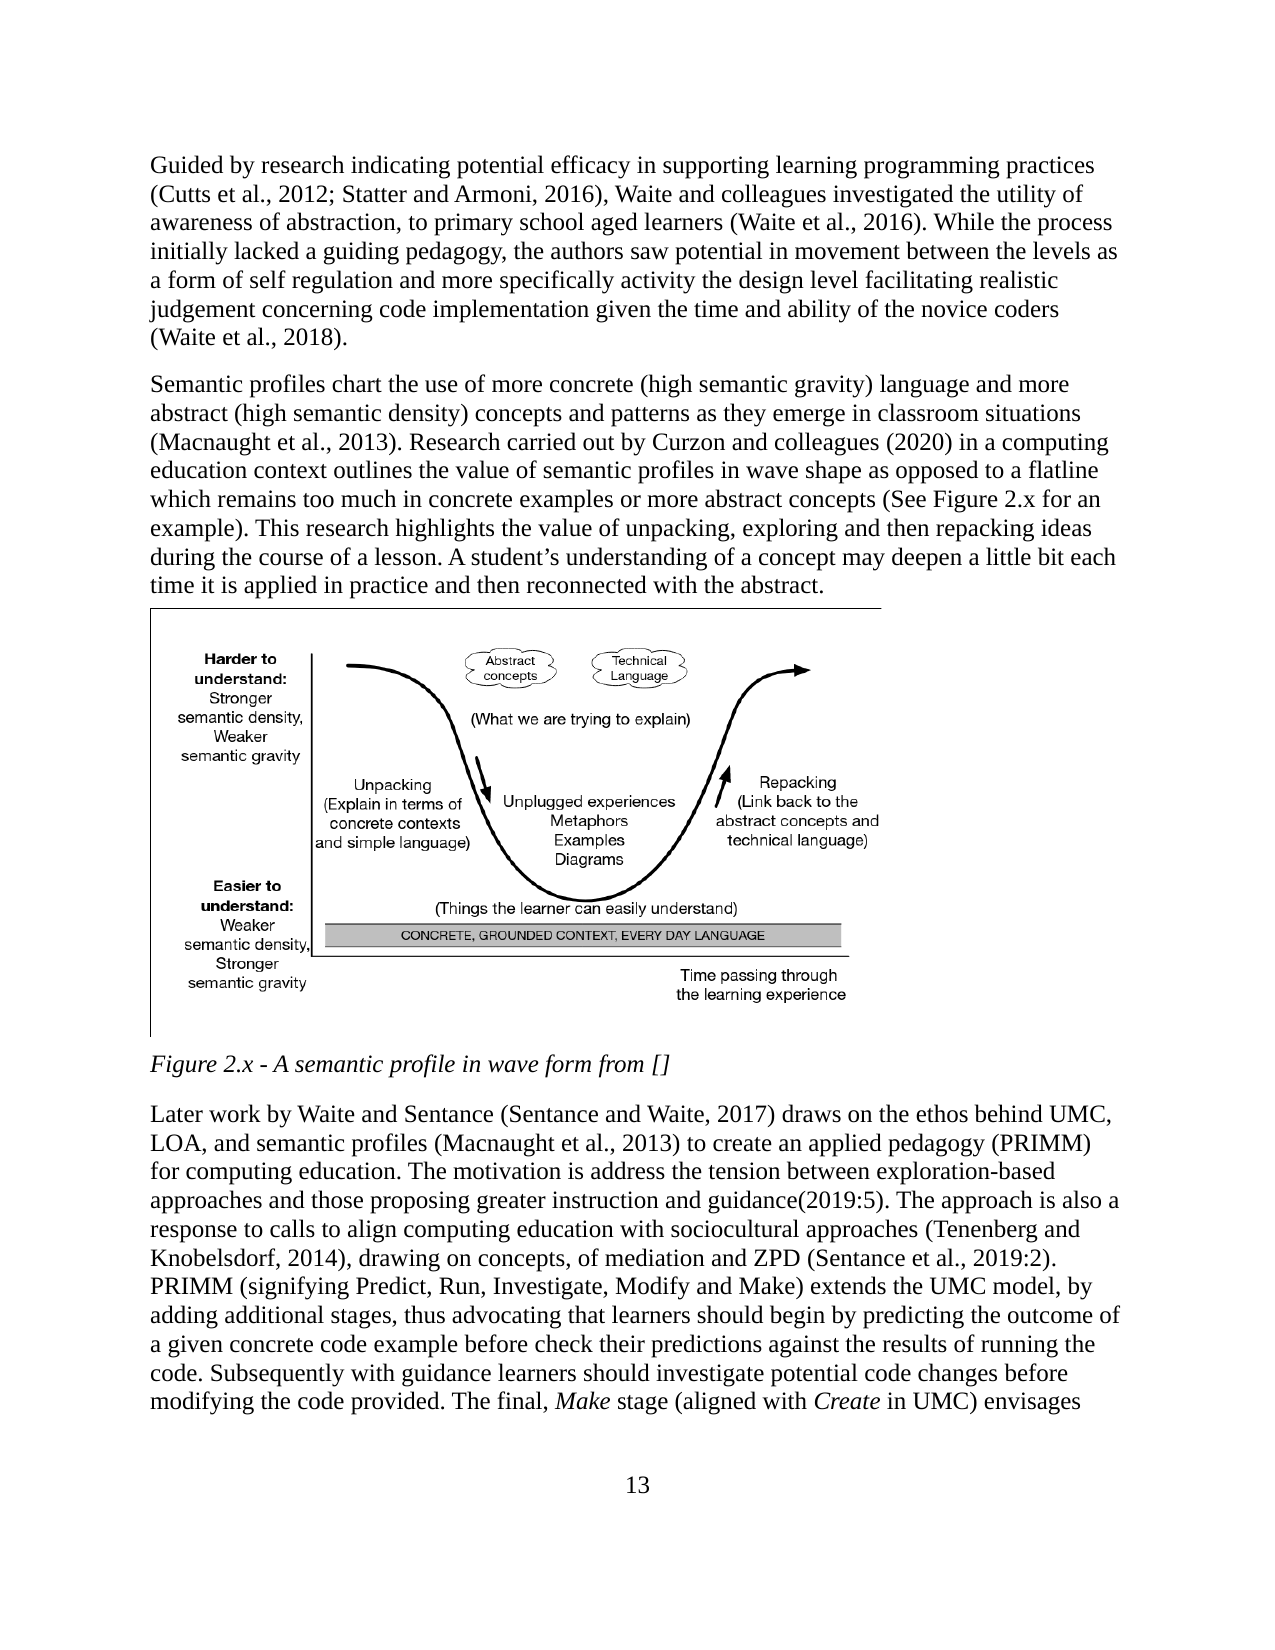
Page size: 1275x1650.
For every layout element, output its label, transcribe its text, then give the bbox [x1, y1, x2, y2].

text Guided by research indicating potential efficacy in supporting learning programming practices (Cutts et al., 2012; Statter and Armoni, 2016), Waite and colleagues investigated the utility of awareness of abstraction, to primary school aged learners (Waite et al., 2016). While the process initially lacked a guiding pedagogy, the authors saw potential in movement between the levels as a form of self regulation and more specifically activity the design level facilitating realistic judgement concerning code implementation given the time and ability of the novice coders (Waite et al., 2018). [150, 150, 1125, 351]
text Later work by Waite and Sentance (Sentance and Waite, 2017) draws on the ethos behind UMC, LOA, and semantic profiles (Macnaught et al., 2013) to create an applied pedagogy (PRIMM) for computing education. The motivation is address the tension between exploration-based approaches and those proposing greater instruction and guidance(2019:5). The approach is also a response to calls to align computing education with sociocultural approaches (Tenenberg and Knobelsdorf, 2014), drawing on concepts, of mediation and ZPD (Sentance et al., 2019:2). PRIMM (signifying Predict, Run, Investigate, Modify and Make) extends the UMC model, by adding additional stages, thus advocating that learners should begin by predicting the outcome of a given concrete code example before check their predictions against the results of running the code. Subsequently with guidance learners should investigate potential code changes before modifying the code provided. The final, Make stage (aligned with Create in UMC) envisages [150, 1099, 1125, 1415]
text Figure 2.x - A semantic profile in wave form from [] [150, 1049, 1125, 1077]
text Semantic profiles chart the use of more concrete (high semantic gravity) language and more abstract (high semantic density) concepts and patterns as they emerge in classroom situations (Macnaught et al., 2013). Research carried out by Curzon and colleagues (2020) in a computing education context outlines the value of semantic profiles in wave shape as opposed to a flatline which remains too much in concrete examples or more abstract concepts (See Figure 2.x for an example). This research highlights the value of unpacking, exploring and then repacking ideas during the course of a lesson. A student’s understanding of a concept may deepen a little bit each time it is applied in practice and then reconnected with the abstract. [150, 369, 1125, 599]
picture [150, 608, 882, 1037]
